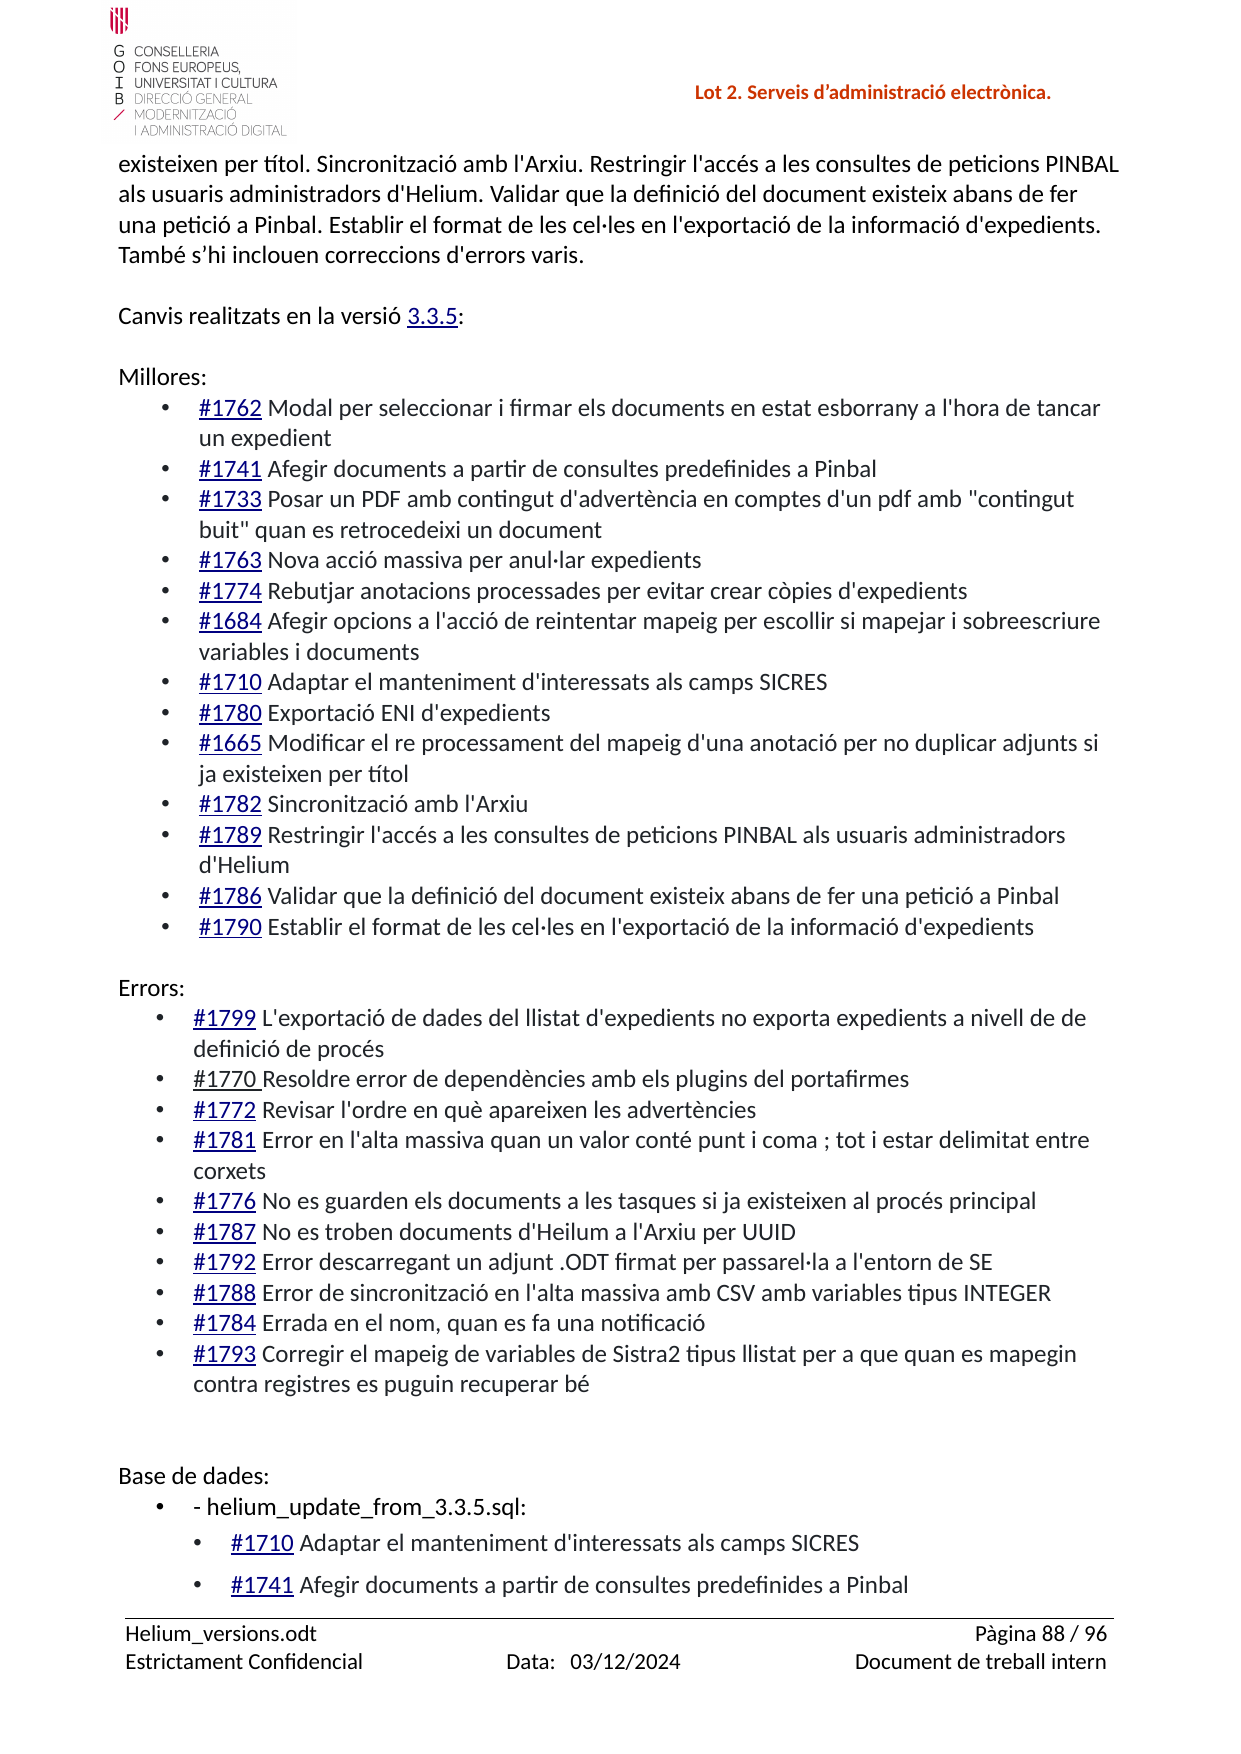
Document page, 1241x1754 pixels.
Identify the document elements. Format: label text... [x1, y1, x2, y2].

picture [100, 0, 297, 144]
list #1733 Posar un PDF amb contingut d'advertència en comptes d'un pdf amb "contingut buit" quan es retrocedeixi un document [161, 483, 1122, 544]
list #1710 Adaptar el manteniment d'interessats als camps SICRES [193, 1527, 1122, 1558]
list #1792 Error descarregant un adjunt .ODT firmat per passarel·la a l'entorn de SE [156, 1246, 1122, 1277]
list #1799 L'exportació de dades del llistat d'expedients no exporta expedients a nivell de de definició de procés [156, 1002, 1122, 1063]
list #1741 Afegir documents a partir de consultes predefinides a Pinbal [193, 1569, 1122, 1600]
list #1665 Modificar el re processament del mapeig d'una anotació per no duplicar adjunts si ja existeixen per títol [161, 728, 1122, 789]
text Millores: [118, 361, 1122, 392]
list #1772 Revisar l'ordre en què apareixen les advertències [156, 1094, 1122, 1124]
list #1784 Errada en el nom, quan es fa una notificació [156, 1307, 1122, 1338]
list #1763 Nova acció massiva per anul·lar expedients [161, 544, 1122, 575]
text Canvis realitzats en la versió 3.3.5: [118, 300, 1122, 331]
list #1776 No es guarden els documents a les tasques si ja existeixen al procés principal [156, 1185, 1122, 1216]
list #1684 Afegir opcions a l'acció de reintentar mapeig per escollir si mapejar i sobreescriure variables i documents [161, 606, 1122, 667]
list #1741 Afegir documents a partir de consultes predefinides a Pinbal [161, 453, 1122, 483]
list #1788 Error de sincronització en l'alta massiva amb CSV amb variables tipus INTEGER [156, 1277, 1122, 1307]
list #1782 Sincronització amb l'Arxiu [161, 789, 1122, 819]
list #1780 Exportació ENI d'expedients [161, 697, 1122, 728]
list #1789 Restringir l'accés a les consultes de peticions PINBAL als usuaris administradors d'Helium [161, 819, 1122, 880]
list #1786 Validar que la definició del document existeix abans de fer una petició a Pinbal [161, 880, 1122, 911]
list #1787 No es troben documents d'Heilum a l'Arxiu per UUID [156, 1216, 1122, 1246]
list #1774 Rebutjar anotacions processades per evitar crear còpies d'expedients [161, 575, 1122, 606]
list #1770 Resoldre error de dependències amb els plugins del portafirmes [156, 1063, 1122, 1094]
text Base de dades: [118, 1460, 1122, 1491]
list #1762 Modal per seleccionar i firmar els documents en estat esborrany a l'hora de tancar un expedient [161, 392, 1122, 453]
list #1710 Adaptar el manteniment d'interessats als camps SICRES [161, 667, 1122, 697]
text Errors: [118, 972, 1122, 1002]
list #1781 Error en l'alta massiva quan un valor conté punt i coma ; tot i estar delimitat entre corxets [156, 1124, 1122, 1185]
text existeixen per títol. Sincronització amb l'Arxiu. Restringir l'accés a les consultes de peticions PINBAL als usuaris administradors d'Helium. Validar que la definició del document existeix abans de fer una petició a Pinbal. Establir el format de les cel·les en l'exportació de la informació d'expedients. També s’hi inclouen correccions d'errors varis. [118, 148, 1122, 270]
list #1790 Establir el format de les cel·les en l'exportació de la informació d'expedients [161, 911, 1122, 941]
list - helium_update_from_3.3.5.sql: [156, 1491, 1122, 1521]
list #1793 Corregir el mapeig de variables de Sistra2 tipus llistat per a que quan es mapegin contra registres es puguin recuperar bé [156, 1338, 1122, 1399]
